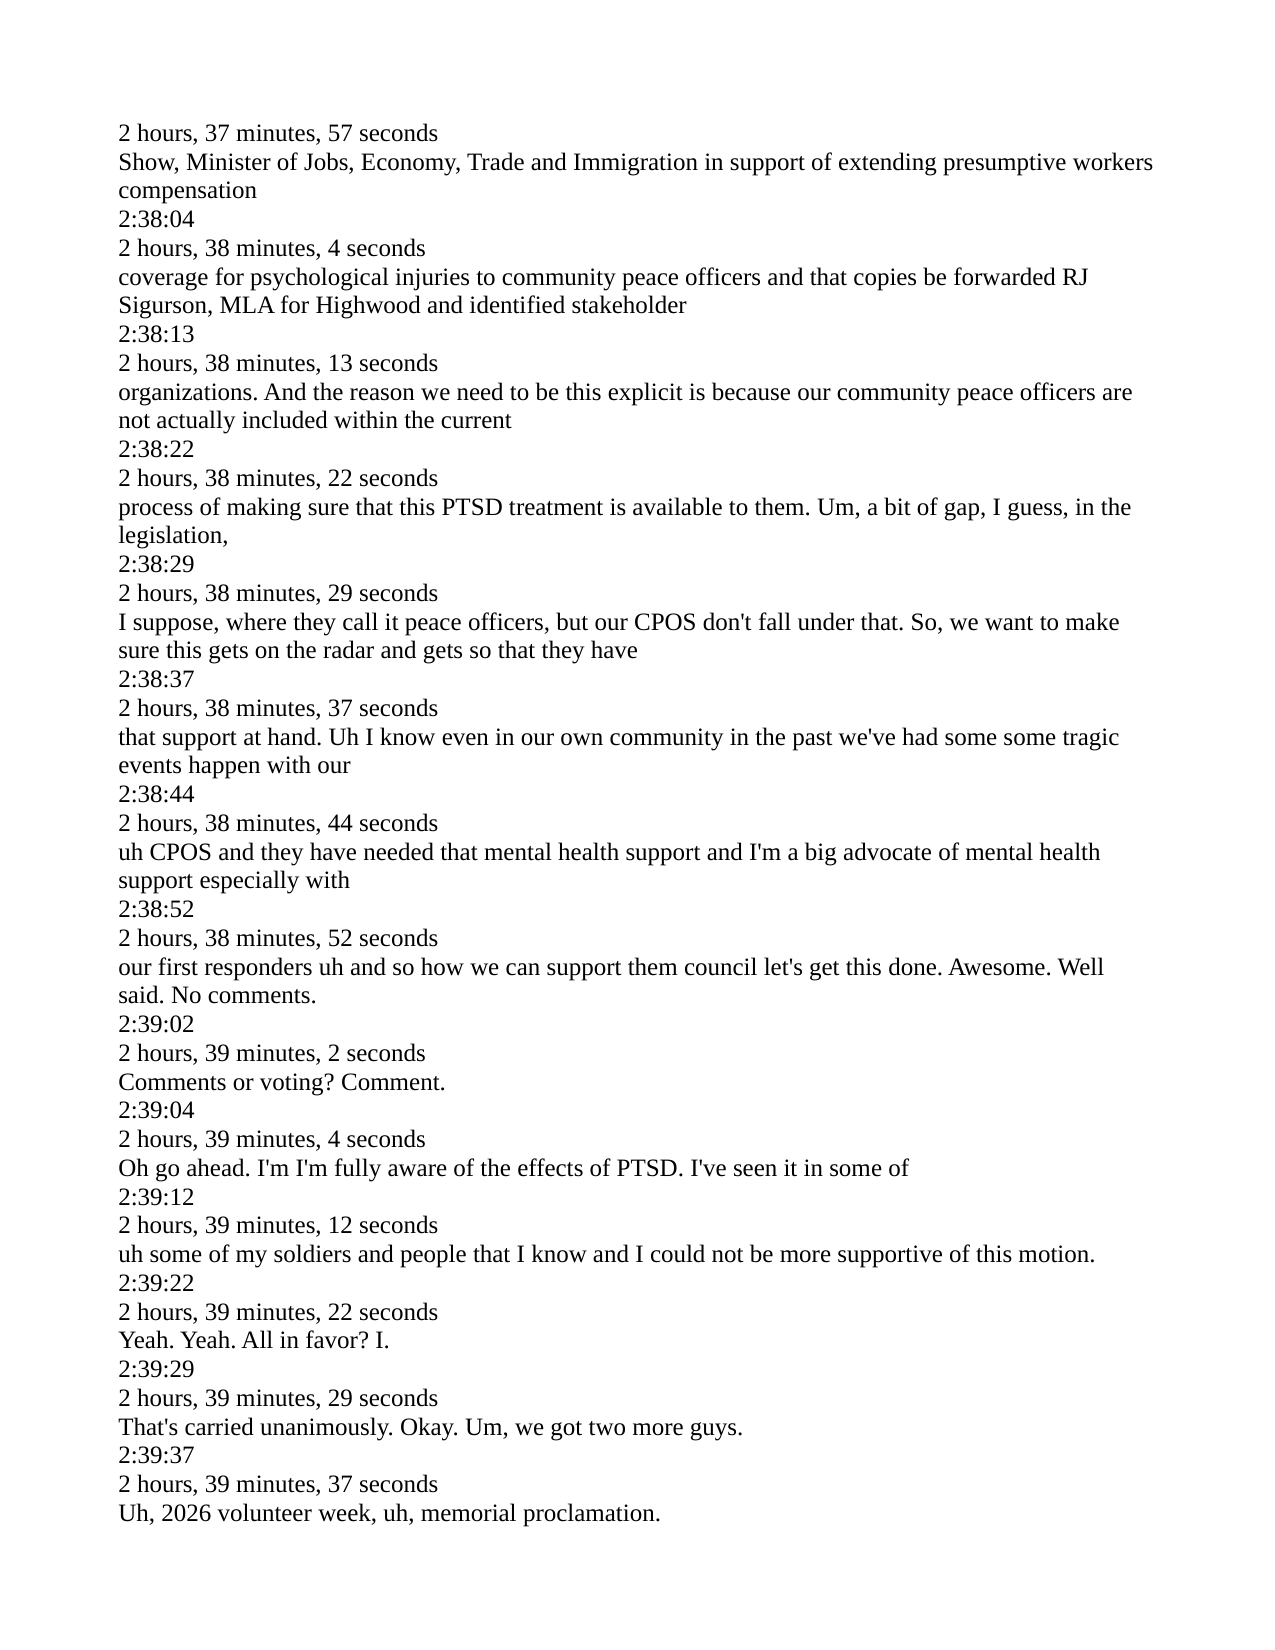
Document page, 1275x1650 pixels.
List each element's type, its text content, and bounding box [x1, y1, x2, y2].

text 2:39:12 [118, 1182, 1157, 1211]
text Yeah. Yeah. All in favor? I. [118, 1326, 1157, 1354]
text 2 hours, 38 minutes, 44 seconds [118, 808, 1157, 837]
text 2:38:22 [118, 434, 1157, 463]
text 2 hours, 38 minutes, 13 seconds [118, 348, 1157, 377]
text Comments or voting? Comment. [118, 1067, 1157, 1096]
text Oh go ahead. I'm I'm fully aware of the effects of PTSD. I've seen it in some of [118, 1153, 1157, 1182]
text Show, Minister of Jobs, Economy, Trade and Immigration in support of extending presumptive workers compensation [118, 147, 1157, 204]
text uh some of my soldiers and people that I know and I could not be more supportive of this motion. [118, 1239, 1157, 1268]
text 2:39:02 [118, 1009, 1157, 1038]
text 2 hours, 38 minutes, 29 seconds [118, 578, 1157, 607]
text 2 hours, 37 minutes, 57 seconds [118, 118, 1157, 147]
text organizations. And the reason we need to be this explicit is because our community peace officers are not actually included within the current [118, 377, 1157, 434]
text 2 hours, 39 minutes, 37 seconds [118, 1469, 1157, 1498]
text 2:39:22 [118, 1268, 1157, 1297]
text 2 hours, 39 minutes, 22 seconds [118, 1297, 1157, 1326]
text 2:39:04 [118, 1096, 1157, 1124]
text Uh, 2026 volunteer week, uh, memorial proclamation. [118, 1498, 1157, 1527]
text 2 hours, 38 minutes, 52 seconds [118, 923, 1157, 952]
text process of making sure that this PTSD treatment is available to them. Um, a bit of gap, I guess, in the legislation, [118, 492, 1157, 549]
text 2 hours, 39 minutes, 2 seconds [118, 1038, 1157, 1067]
text I suppose, where they call it peace officers, but our CPOS don't fall under that. So, we want to make sure this gets on the radar and gets so that they have [118, 607, 1157, 664]
text 2:39:37 [118, 1441, 1157, 1469]
text 2:38:44 [118, 779, 1157, 808]
text 2:38:37 [118, 664, 1157, 693]
text 2 hours, 38 minutes, 4 seconds [118, 233, 1157, 262]
text 2:38:52 [118, 894, 1157, 923]
text uh CPOS and they have needed that mental health support and I'm a big advocate of mental health support especially with [118, 837, 1157, 894]
text that support at hand. Uh I know even in our own community in the past we've had some some tragic events happen with our [118, 722, 1157, 779]
text 2 hours, 38 minutes, 22 seconds [118, 463, 1157, 492]
text 2 hours, 39 minutes, 29 seconds [118, 1383, 1157, 1412]
text 2 hours, 39 minutes, 4 seconds [118, 1124, 1157, 1153]
text That's carried unanimously. Okay. Um, we got two more guys. [118, 1412, 1157, 1441]
text our first responders uh and so how we can support them council let's get this done. Awesome. Well said. No comments. [118, 952, 1157, 1009]
text 2:38:04 [118, 204, 1157, 233]
text 2:38:13 [118, 319, 1157, 348]
text 2 hours, 39 minutes, 12 seconds [118, 1211, 1157, 1239]
text 2 hours, 38 minutes, 37 seconds [118, 693, 1157, 722]
text 2:39:29 [118, 1354, 1157, 1383]
text coverage for psychological injuries to community peace officers and that copies be forwarded RJ Sigurson, MLA for Highwood and identified stakeholder [118, 262, 1157, 319]
text 2:38:29 [118, 549, 1157, 578]
